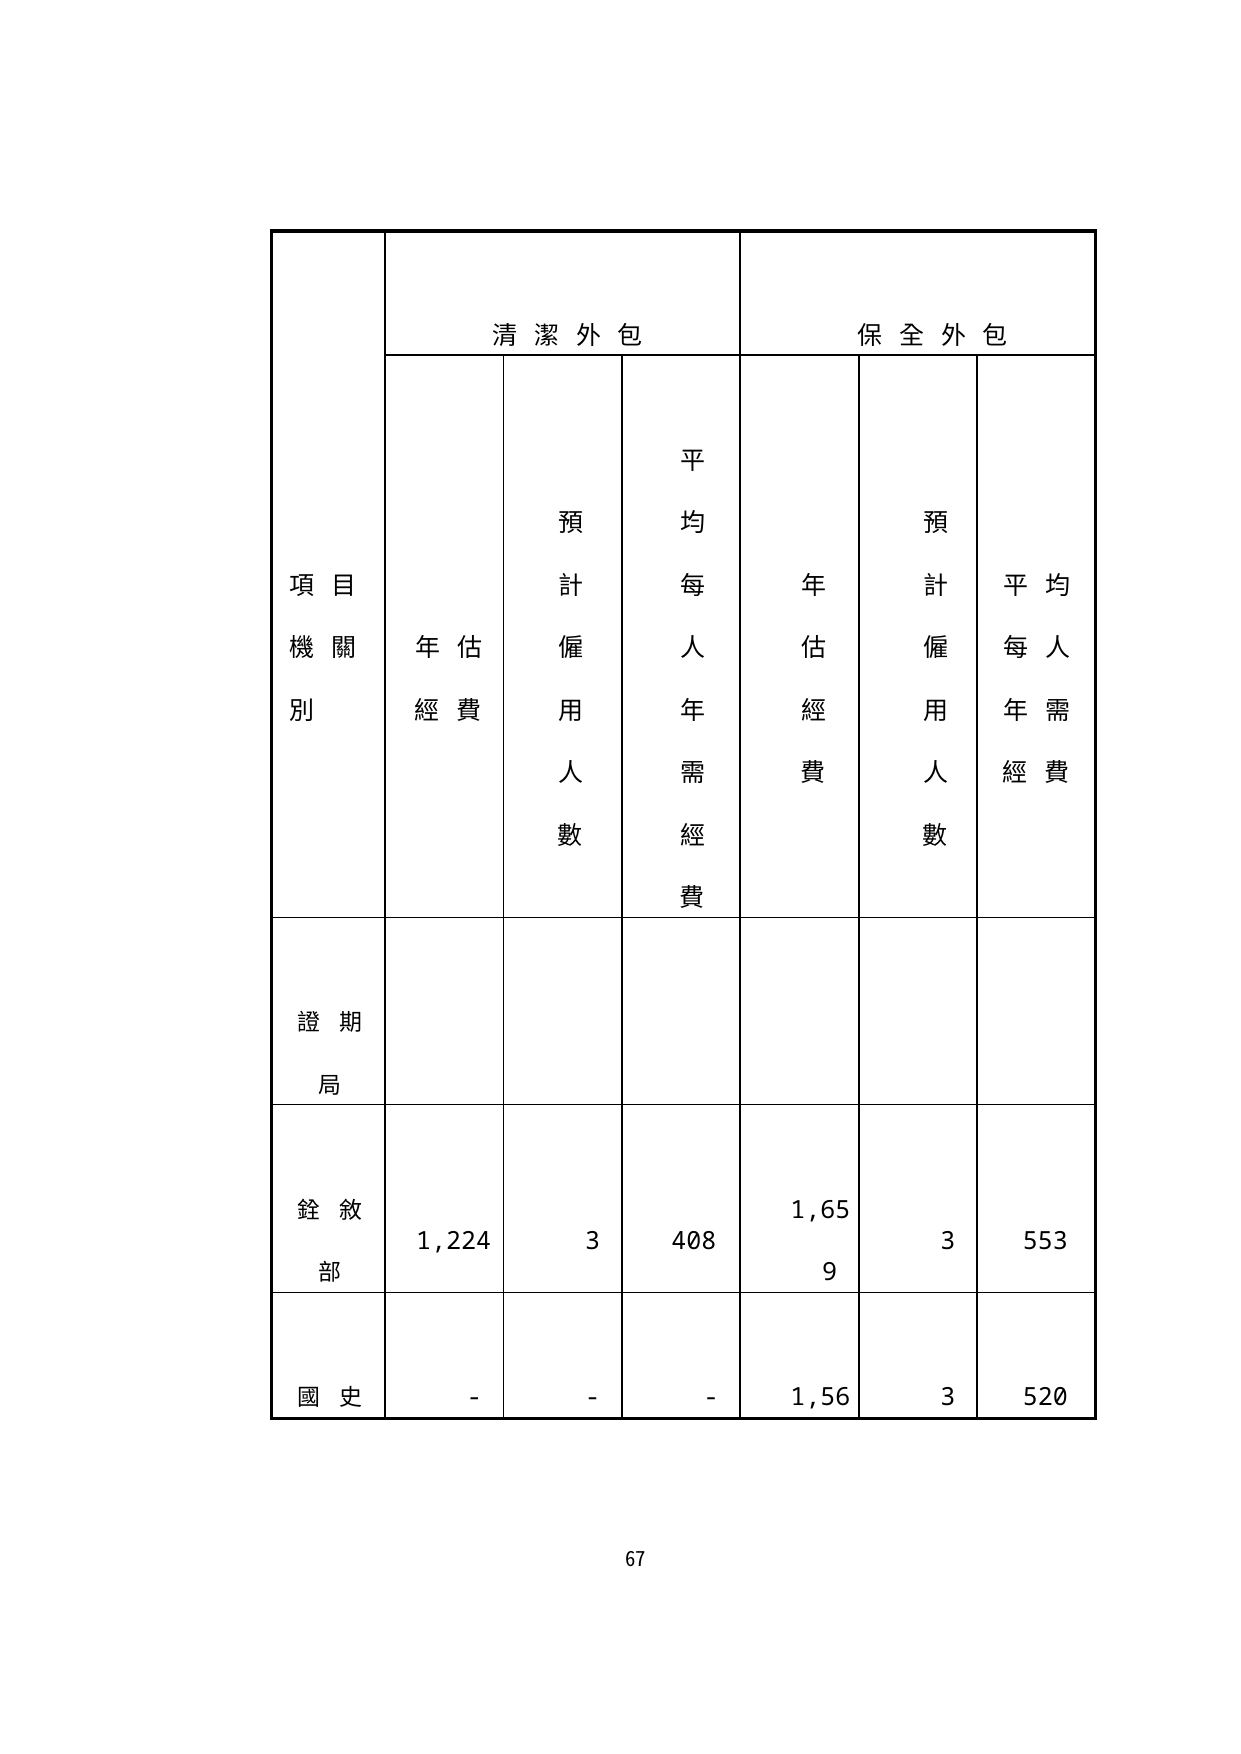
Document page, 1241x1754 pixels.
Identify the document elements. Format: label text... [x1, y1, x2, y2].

table_cell 3 [860, 1293, 976, 1417]
table_cell 預計僱用人數 [504, 356, 621, 917]
table_cell 3 [860, 1105, 976, 1292]
table_cell 預計僱用人數 [860, 356, 976, 917]
table_cell - [504, 1293, 621, 1417]
table_cell [504, 918, 621, 1104]
table_cell 1,224 [386, 1105, 503, 1292]
table_cell 證期局 [273, 918, 384, 1104]
table_cell 年估經費 [741, 356, 858, 917]
table_cell 1,56 [741, 1293, 858, 1417]
table_cell 平均每人年需經費 [623, 356, 739, 917]
table_cell [386, 918, 503, 1104]
table_cell 408 [623, 1105, 739, 1292]
table_cell 年估經費 [386, 356, 503, 917]
table_header 保全外包 [741, 233, 1094, 354]
table_cell 3 [504, 1105, 621, 1292]
table_cell [978, 918, 1094, 1104]
table_cell 銓敘部 [273, 1105, 384, 1292]
table_cell 553 [978, 1105, 1094, 1292]
table_cell 520 [978, 1293, 1094, 1417]
table_cell [623, 918, 739, 1104]
table_cell - [386, 1293, 503, 1417]
table_header 項目 機關別 [273, 233, 384, 917]
table_header 清潔外包 [386, 233, 739, 354]
table_cell 國史 [273, 1293, 384, 1417]
table_cell [860, 918, 976, 1104]
table_cell 平均每人年需經費 [978, 356, 1094, 917]
table_cell [741, 918, 858, 1104]
table_cell - [623, 1293, 739, 1417]
table_cell 1,659 [741, 1105, 858, 1292]
